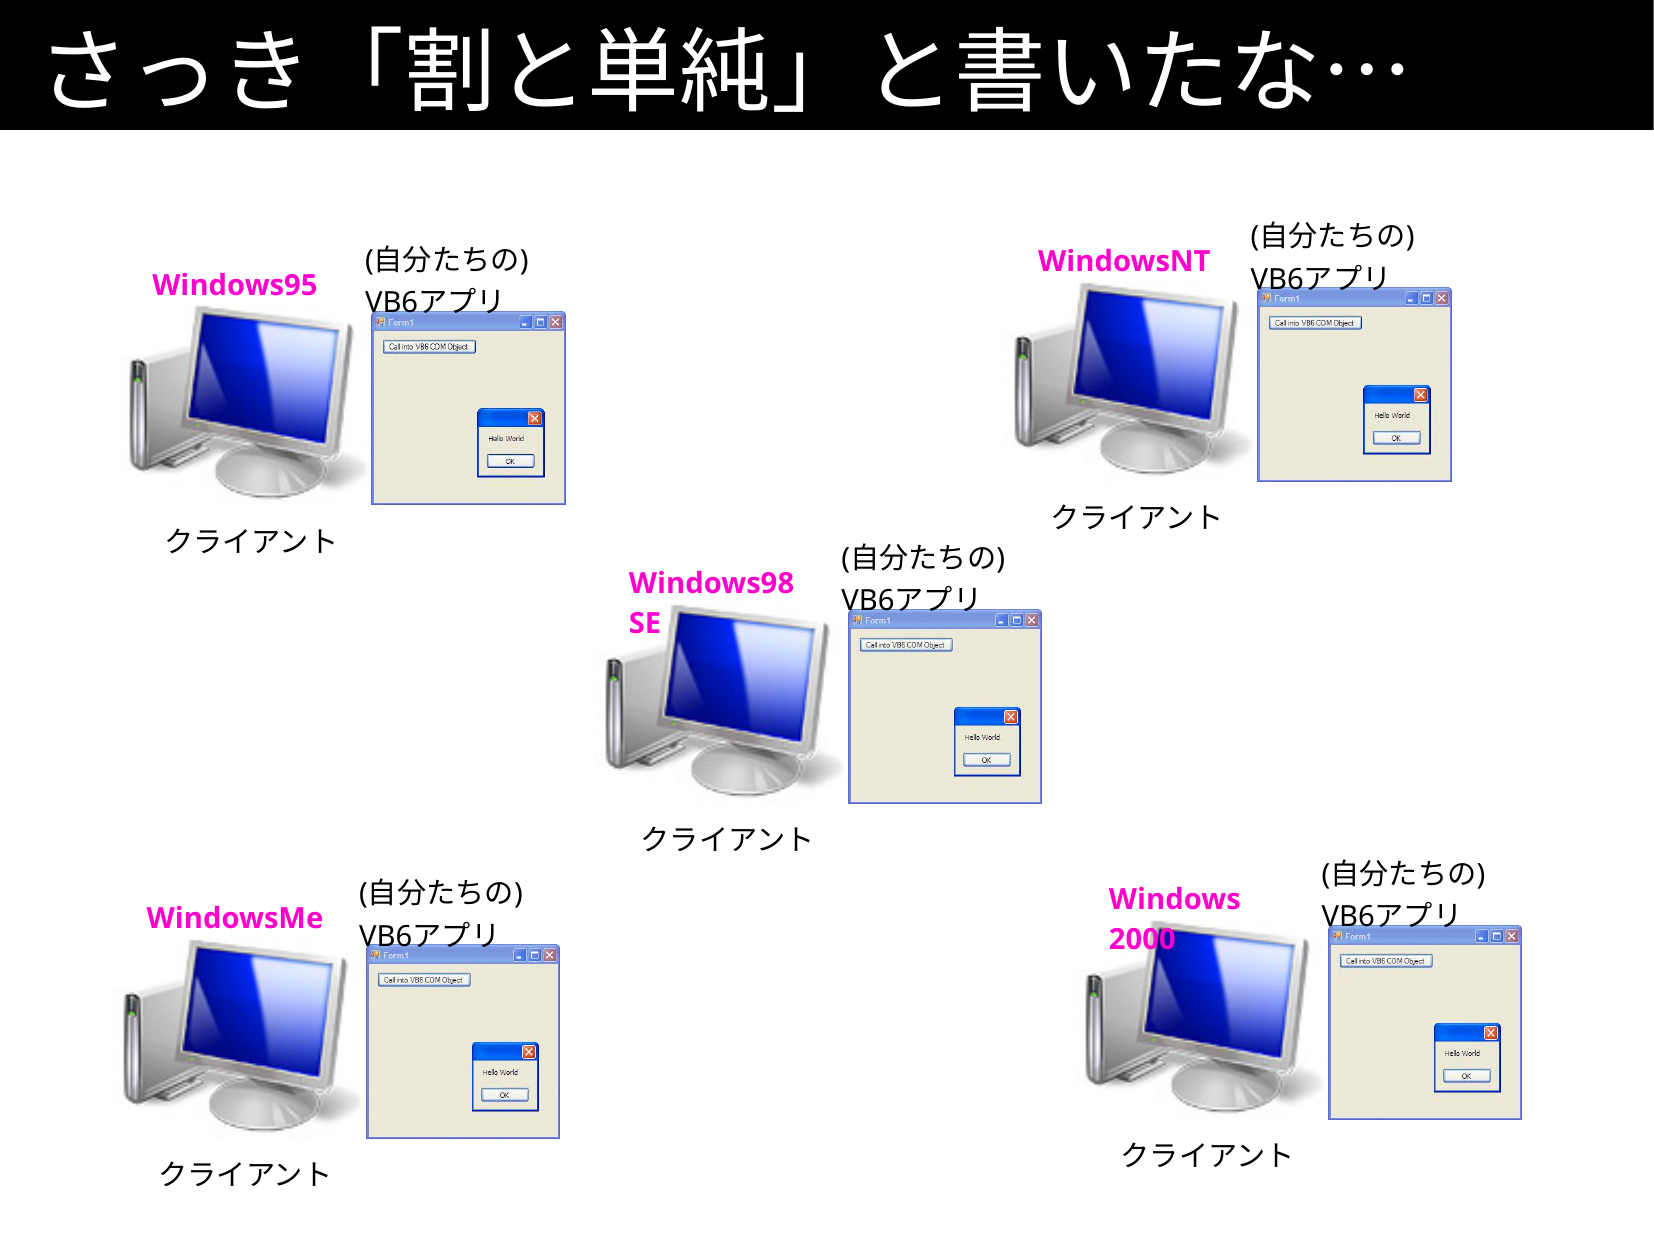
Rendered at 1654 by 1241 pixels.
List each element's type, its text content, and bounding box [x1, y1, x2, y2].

text_box クライアント [1035, 487, 1248, 532]
picture [1074, 903, 1325, 1133]
text_box Windows98 SE [614, 555, 827, 629]
picture [1328, 925, 1522, 1120]
text_box Windows 2000 [1094, 871, 1307, 946]
text_box WindowsMe [131, 890, 345, 935]
picture [118, 288, 369, 519]
picture [594, 587, 845, 817]
text_box (自分たちの) VB6アプリ [350, 228, 609, 303]
picture [1003, 265, 1254, 495]
text_box (自分たちの) VB6アプリ [344, 862, 603, 937]
text_box (自分たちの) VB6アプリ [1306, 843, 1565, 917]
text_box (自分たちの) VB6アプリ [826, 527, 1085, 601]
picture [848, 609, 1042, 804]
picture [366, 944, 560, 1139]
picture [112, 922, 363, 1152]
picture [1257, 287, 1452, 482]
text_box Windows95 [137, 256, 351, 302]
text_box クライアント [625, 808, 839, 854]
text_box クライアント [1106, 1124, 1319, 1170]
picture [371, 311, 566, 505]
text_box (自分たちの) VB6アプリ [1235, 205, 1494, 280]
text_box クライアント [143, 1144, 357, 1189]
text_box WindowsNT [1023, 233, 1236, 278]
title さっき「割と単純」と書いたな… [22, 2, 1653, 133]
text_box クライアント [149, 510, 362, 556]
